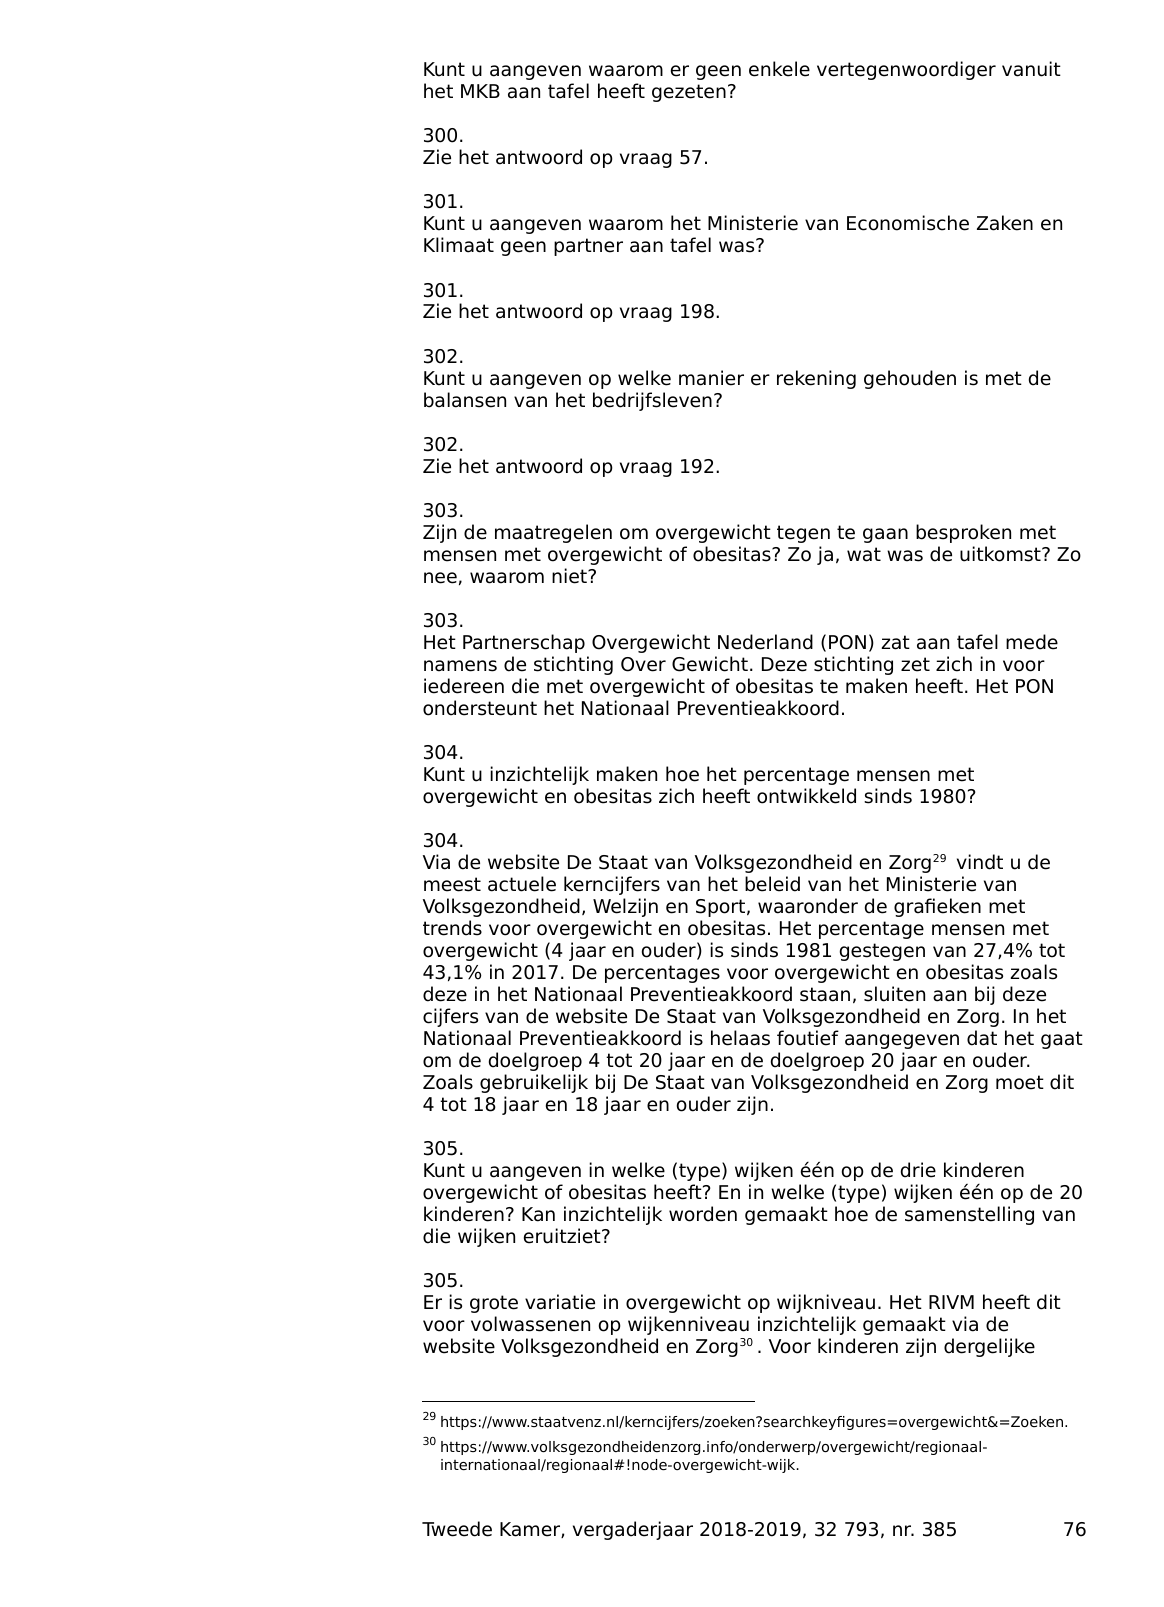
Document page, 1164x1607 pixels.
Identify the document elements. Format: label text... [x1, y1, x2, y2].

text Het Partnerschap Overgewicht Nederland (PON) zat aan tafel mede namens de stichting Over Gewicht. Deze stichting zet zich in voor iedereen die met overgewicht of obesitas te maken heeft. Het PON ondersteunt het Nationaal Preventieakkoord. [422, 632, 1087, 720]
text 302. [422, 346, 1087, 368]
text Zie het antwoord op vraag 192. [422, 456, 1087, 478]
text Zie het antwoord op vraag 57. [422, 147, 1087, 169]
text Kunt u aangeven op welke manier er rekening gehouden is met de balansen van het bedrijfsleven? [422, 368, 1087, 412]
text 301. [422, 191, 1087, 213]
text Kunt u inzichtelijk maken hoe het percentage mensen met overgewicht en obesitas zich heeft ontwikkeld sinds 1980? [422, 764, 1087, 808]
text 305. [422, 1138, 1087, 1160]
text 305. [422, 1270, 1087, 1292]
text 301. [422, 279, 1087, 301]
text 304. [422, 830, 1087, 852]
text Er is grote variatie in overgewicht op wijkniveau. Het RIVM heeft dit voor volwassenen op wijkenniveau inzichtelijk gemaakt via de website Volksgezondheid en Zorg. Voor kinderen zijn dergelijke [422, 1292, 1087, 1358]
text Via de website De Staat van Volksgezondheid en Zorg vindt u de meest actuele kerncijfers van het beleid van het Ministerie van Volksgezondheid, Welzijn en Sport, waaronder de grafieken met trends voor overgewicht en obesitas. Het percentage mensen met overgewicht (4 jaar en ouder) is sinds 1981 gestegen van 27,4% tot 43,1% in 2017. De percentages voor overgewicht en obesitas zoals deze in het Nationaal Preventieakkoord staan, sluiten aan bij deze cijfers van de website De Staat van Volksgezondheid en Zorg. In het Nationaal Preventieakkoord is helaas foutief aangegeven dat het gaat om de doelgroep 4 tot 20 jaar en de doelgroep 20 jaar en ouder. Zoals gebruikelijk bij De Staat van Volksgezondheid en Zorg moet dit 4 tot 18 jaar en 18 jaar en ouder zijn. [422, 852, 1087, 1116]
text 303. [422, 500, 1087, 522]
text Kunt u aangeven waarom het Ministerie van Economische Zaken en Klimaat geen partner aan tafel was? [422, 213, 1087, 257]
text https://www.volksgezondheidenzorg.info/onderwerp/overgewicht/regionaal-internationaal/regionaal#!node-overgewicht-wijk. [422, 1435, 1087, 1474]
text 303. [422, 610, 1087, 632]
text https://www.staatvenz.nl/kerncijfers/zoeken?searchkeyfigures=overgewicht&=Zoeken. [422, 1410, 1087, 1432]
text 304. [422, 742, 1087, 764]
text 300. [422, 125, 1087, 147]
text Zie het antwoord op vraag 198. [422, 301, 1087, 323]
text Kunt u aangeven waarom er geen enkele vertegenwoordiger vanuit het MKB aan tafel heeft gezeten? [422, 59, 1087, 103]
text Kunt u aangeven in welke (type) wijken één op de drie kinderen overgewicht of obesitas heeft? En in welke (type) wijken één op de 20 kinderen? Kan inzichtelijk worden gemaakt hoe de samenstelling van die wijken eruitziet? [422, 1160, 1087, 1248]
text 302. [422, 434, 1087, 456]
text Zijn de maatregelen om overgewicht tegen te gaan besproken met mensen met overgewicht of obesitas? Zo ja, wat was de uitkomst? Zo nee, waarom niet? [422, 522, 1087, 588]
